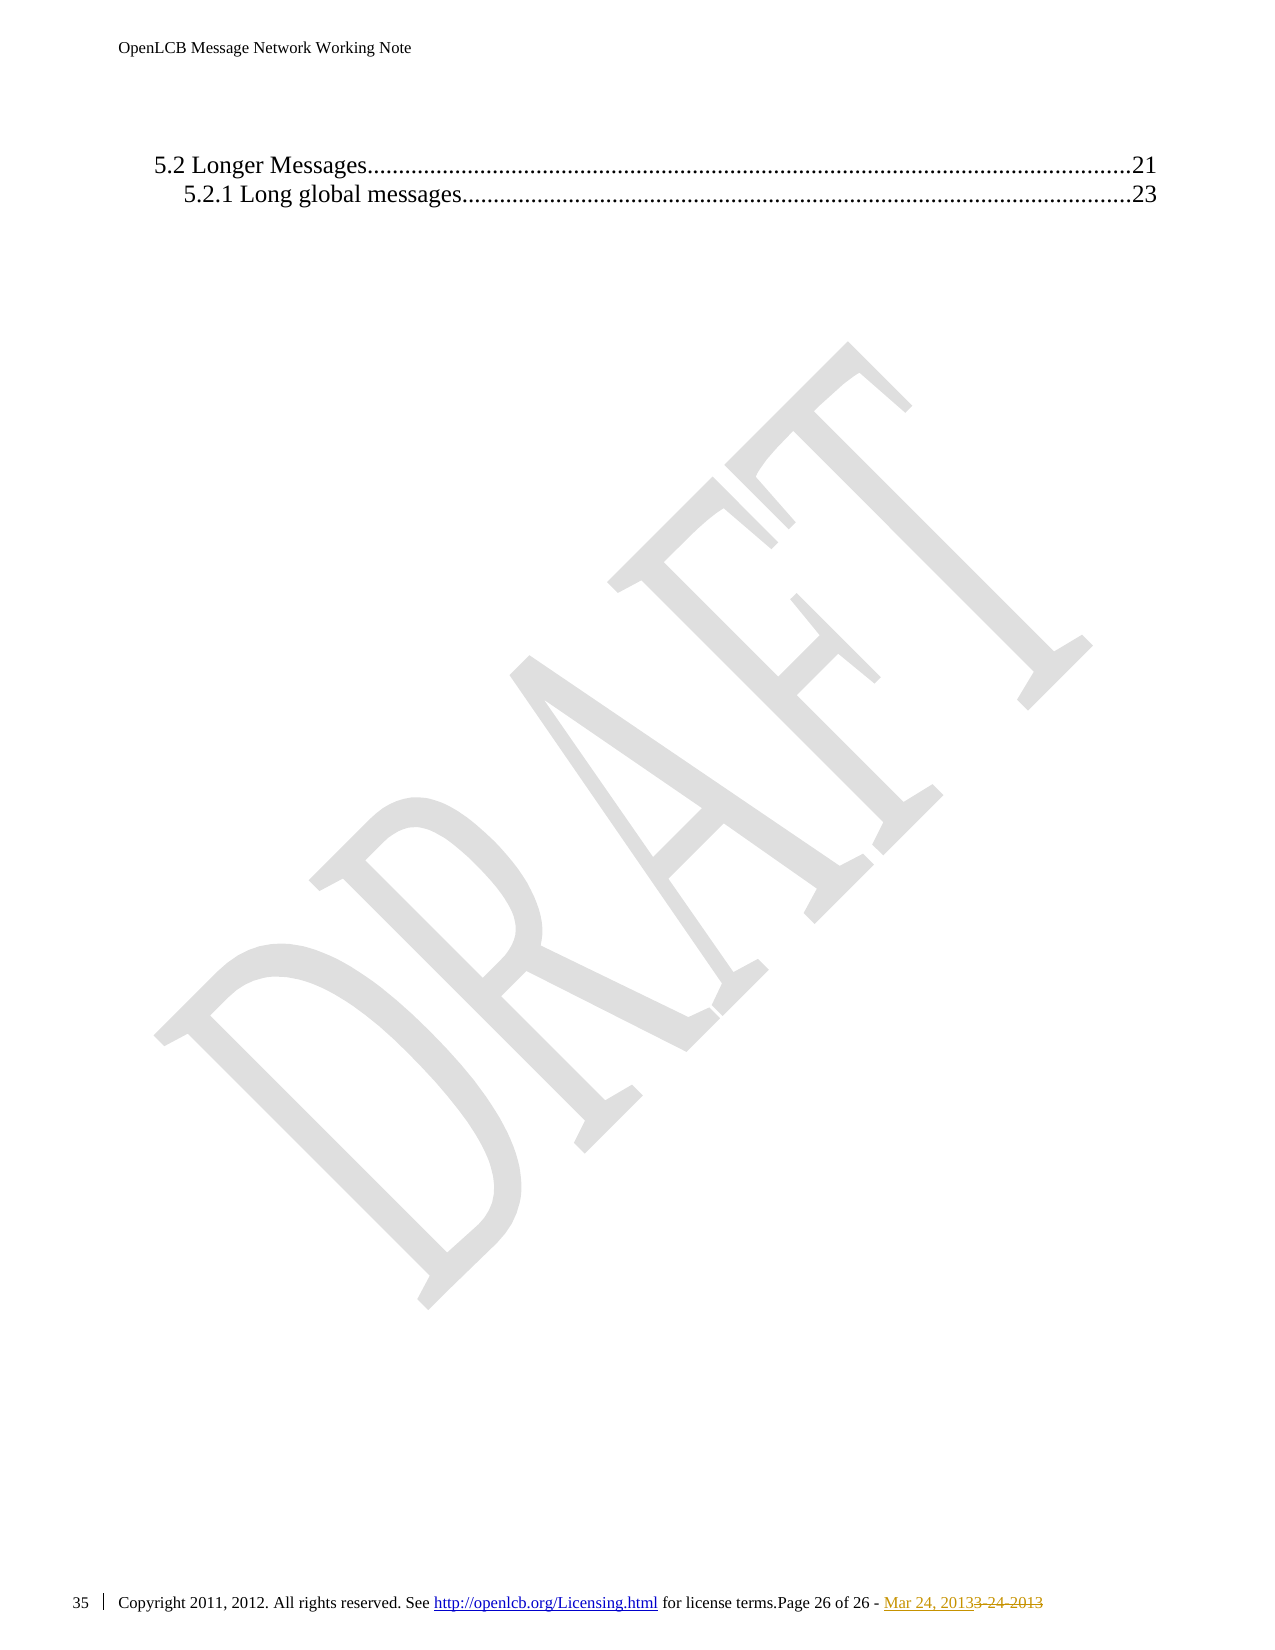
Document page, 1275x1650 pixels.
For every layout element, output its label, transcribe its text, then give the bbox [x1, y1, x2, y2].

text 5.2 Longer Messages 21 [148, 150, 1157, 179]
text 5.2.1 Long global messages 23 [177, 179, 1157, 207]
